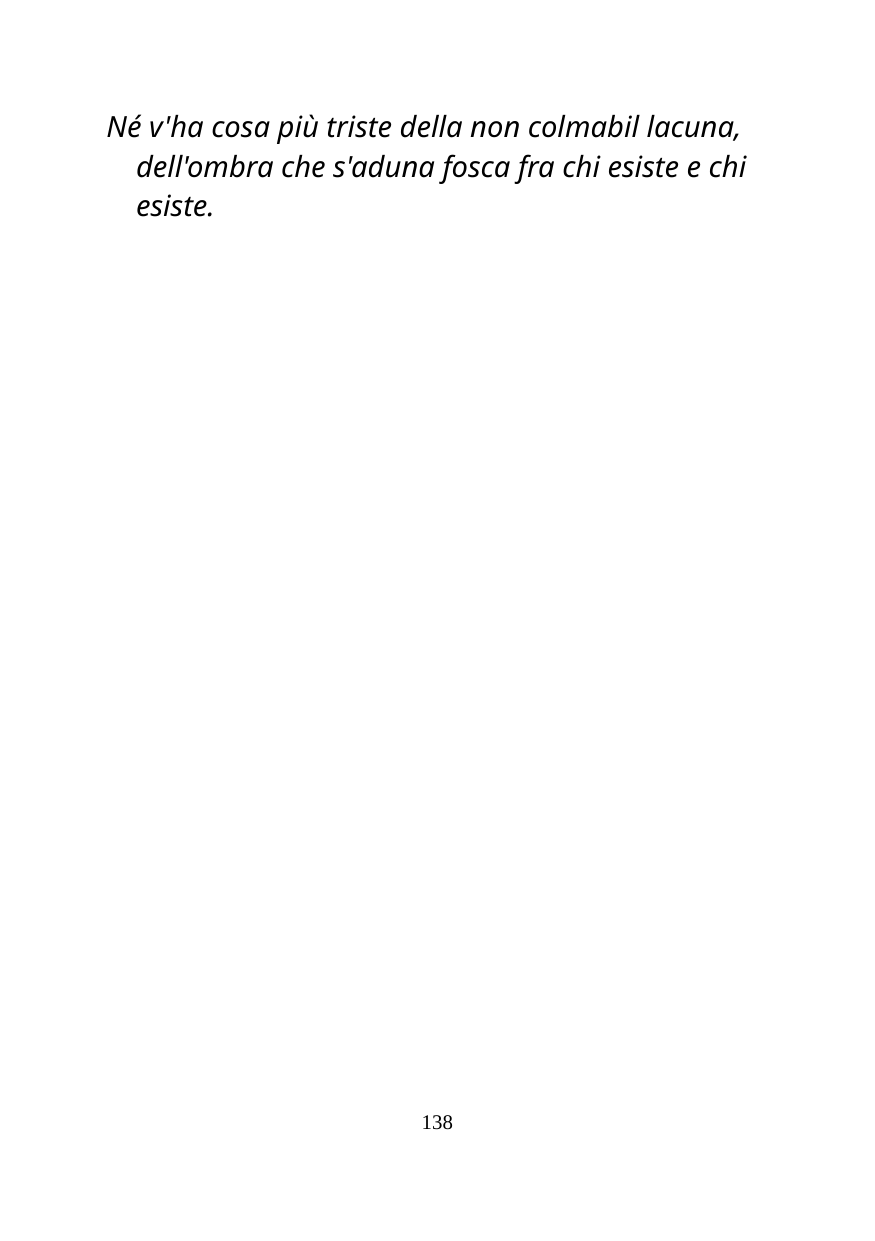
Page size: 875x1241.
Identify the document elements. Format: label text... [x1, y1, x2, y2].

text Né v'ha cosa più triste della non colmabil lacuna, dell'ombra che s'aduna fosca fra chi esiste e chi esiste. [106, 106, 768, 225]
